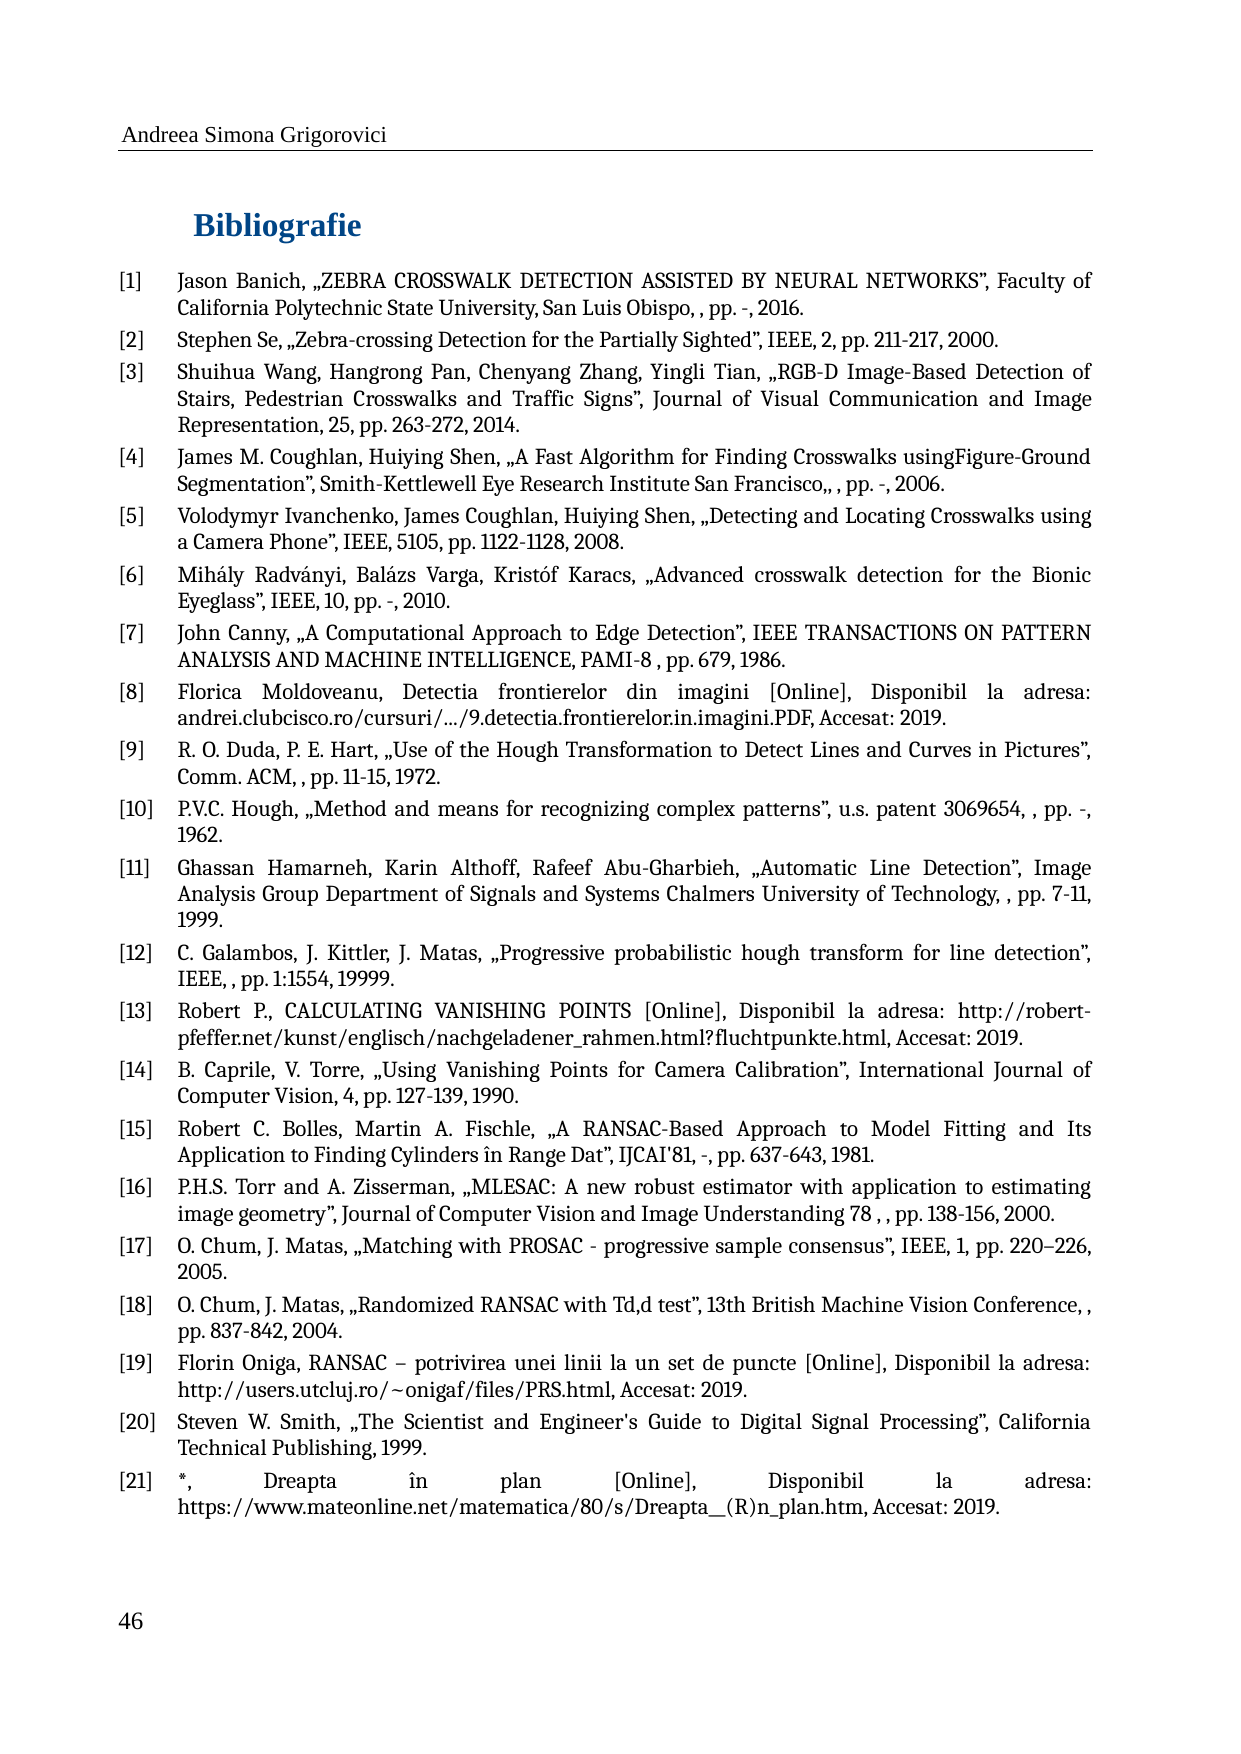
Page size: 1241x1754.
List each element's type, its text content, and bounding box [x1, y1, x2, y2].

text [17] O. Chum, J. Matas, „Matching with PROSAC - progressive sample consensus”, IEEE, 1, pp. 220–226, 2005. [118, 1233, 1093, 1286]
text [19] Florin Oniga, RANSAC – potrivirea unei linii la un set de puncte [Online], Disponibil la adresa: http://users.utcluj.ro/~onigaf/files/PRS.html, Accesat: 2019. [118, 1350, 1093, 1403]
text [12] C. Galambos, J. Kittler, J. Matas, „Progressive probabilistic hough transform for line detection”, IEEE, , pp. 1:1554, 19999. [118, 939, 1093, 992]
text [5] Volodymyr Ivanchenko, James Coughlan, Huiying Shen, „Detecting and Locating Crosswalks using a Camera Phone”, IEEE, 5105, pp. 1122-1128, 2008. [118, 503, 1093, 555]
text [11] Ghassan Hamarneh, Karin Althoff, Rafeef Abu-Gharbieh, „Automatic Line Detection”, Image Analysis Group Department of Signals and Systems Chalmers University of Technology, , pp. 7-11, 1999. [118, 854, 1093, 934]
text [14] B. Caprile, V. Torre, „Using Vanishing Points for Camera Calibration”, International Journal of Computer Vision, 4, pp. 127-139, 1990. [118, 1057, 1093, 1109]
text [21] *, Dreapta în plan [Online], Disponibil la adresa: https://www.mateonline.net/matematica/80/s/Dreapta__(R)n_plan.htm, Accesat: 2019. [118, 1467, 1093, 1520]
text [18] O. Chum, J. Matas, „Randomized RANSAC with Td,d test”, 13th British Machine Vision Conference, , pp. 837-842, 2004. [118, 1291, 1093, 1344]
text [7] John Canny, „A Computational Approach to Edge Detection”, IEEE TRANSACTIONS ON PATTERN ANALYSIS AND MACHINE INTELLIGENCE, PAMI-8 , pp. 679, 1986. [118, 620, 1093, 673]
text [6] Mihály Radványi, Balázs Varga, Kristóf Karacs, „Advanced crosswalk detection for the Bionic Eyeglass”, IEEE, 10, pp. -, 2010. [118, 561, 1093, 614]
text [2] Stephen Se, „Zebra-crossing Detection for the Partially Sighted”, IEEE, 2, pp. 211-217, 2000. [118, 327, 1093, 353]
text [8] Florica Moldoveanu, Detectia frontierelor din imagini [Online], Disponibil la adresa: andrei.clubcisco.ro/cursuri/.../9.detectia.frontierelor.in.imagini.PDF, Accesat: 2019. [118, 679, 1093, 731]
text [13] Robert P., CALCULATING VANISHING POINTS [Online], Disponibil la adresa: http://robert-pfeffer.net/kunst/englisch/nachgeladener_rahmen.html?fluchtpunkte.html, Accesat: 2019. [118, 998, 1093, 1051]
text [1] Jason Banich, „ZEBRA CROSSWALK DETECTION ASSISTED BY NEURAL NETWORKS”, Faculty of California Polytechnic State University, San Luis Obispo, , pp. -, 2016. [118, 268, 1093, 321]
text [20] Steven W. Smith, „The Scientist and Engineer's Guide to Digital Signal Processing”, California Technical Publishing, 1999. [118, 1409, 1093, 1461]
text [9] R. O. Duda, P. E. Hart, „Use of the Hough Transformation to Detect Lines and Curves in Pictures”, Comm. ACM, , pp. 11-15, 1972. [118, 737, 1093, 790]
text [15] Robert C. Bolles, Martin A. Fischle, „A RANSAC-Based Approach to Model Fitting and Its Application to Finding Cylinders în Range Dat”, IJCAI'81, -, pp. 637-643, 1981. [118, 1116, 1093, 1168]
text [16] P.H.S. Torr and A. Zisserman, „MLESAC: A new robust estimator with application to estimating image geometry”, Journal of Computer Vision and Image Understanding 78 , , pp. 138-156, 2000. [118, 1174, 1093, 1227]
text [3] Shuihua Wang, Hangrong Pan, Chenyang Zhang, Yingli Tian, „RGB-D Image-Based Detection of Stairs, Pedestrian Crosswalks and Traffic Signs”, Journal of Visual Communication and Image Representation, 25, pp. 263-272, 2014. [118, 359, 1093, 438]
subtitle Bibliografie [118, 205, 1093, 243]
text [4] James M. Coughlan, Huiying Shen, „A Fast Algorithm for Finding Crosswalks usingFigure-Ground Segmentation”, Smith-Kettlewell Eye Research Institute San Francisco,, , pp. -, 2006. [118, 444, 1093, 497]
text [10] P.V.C. Hough, „Method and means for recognizing complex patterns”, u.s. patent 3069654, , pp. -, 1962. [118, 796, 1093, 849]
